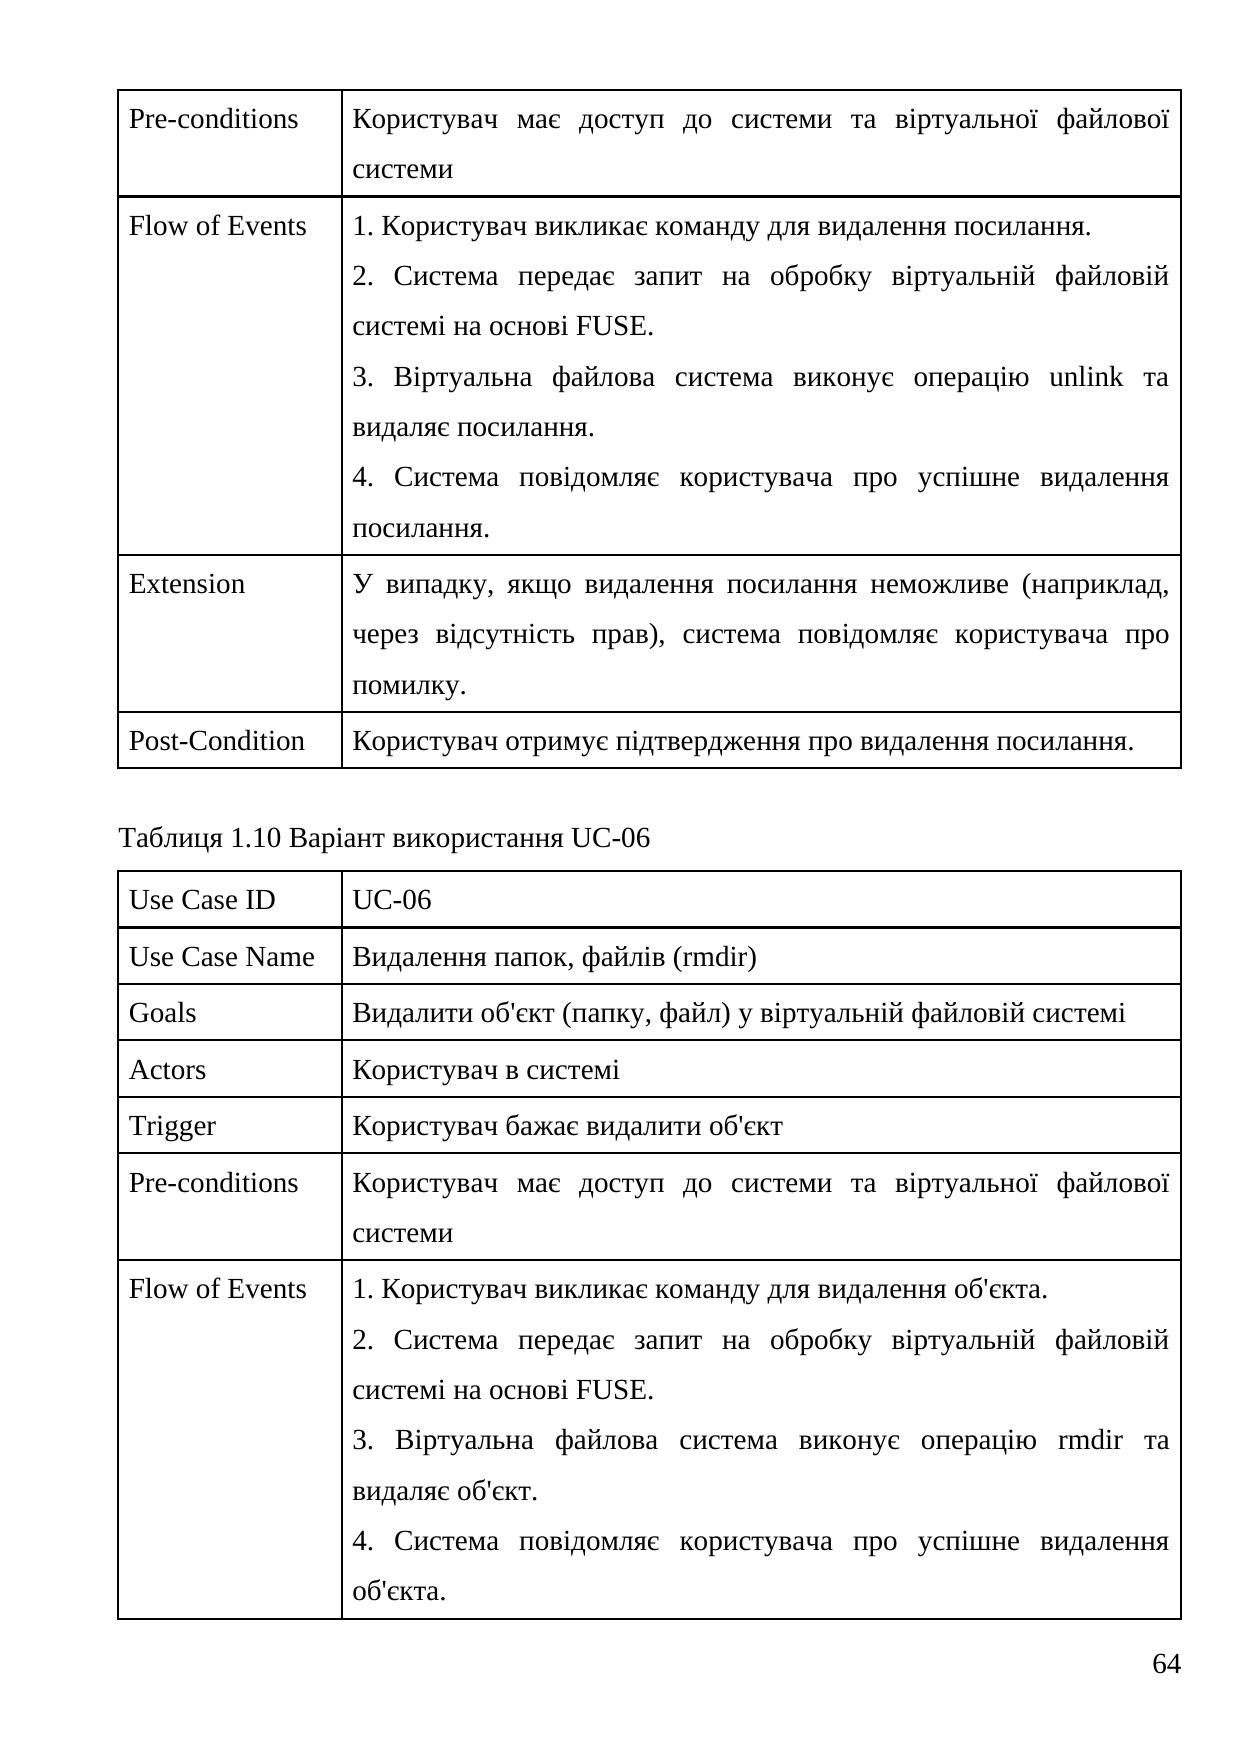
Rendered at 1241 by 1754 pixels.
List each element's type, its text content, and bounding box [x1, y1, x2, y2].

table_cell Trigger [119, 1098, 341, 1152]
table_cell 1. Користувач викликає команду для видалення об'єкта. 2. Система передає запит на обробку віртуальній файловій системі на основі FUSE. 3. Віртуальна файлова система виконує операцію rmdir та видаляє об'єкт. 4. Система повідомляє користувача про успішне видалення об'єкта. [343, 1261, 1180, 1617]
table_cell Користувач бажає видалити об'єкт [343, 1098, 1180, 1152]
table_cell Видалення папок, файлів (rmdir) [343, 929, 1180, 983]
table_header UC-06 [343, 872, 1180, 926]
table_cell 1. Користувач викликає команду для видалення посилання. 2. Система передає запит на обробку віртуальній файловій системі на основі FUSE. 3. Віртуальна файлова система виконує операцію unlink та видаляє посилання. 4. Система повідомляє користувача про успішне видалення посилання. [343, 198, 1180, 554]
table_cell Pre-conditions [119, 91, 341, 195]
table_cell Користувач в системі [343, 1041, 1180, 1096]
table_cell Actors [119, 1041, 341, 1096]
table_cell Користувач має доступ до системи та віртуальної файлової системи [343, 91, 1180, 195]
table_cell Extension [119, 556, 341, 711]
table_cell Goals [119, 985, 341, 1039]
table_cell Flow of Events [119, 1261, 341, 1617]
table_cell Use Case Name [119, 929, 341, 983]
table_cell Pre-conditions [119, 1154, 341, 1259]
table_cell Користувач отримує підтвердження про видалення посилання. [343, 713, 1180, 767]
list Варіант використання UC-06 [118, 820, 1181, 853]
table_cell Flow of Events [119, 198, 341, 554]
table_cell Post-Condition [119, 713, 341, 767]
table_cell Видалити об'єкт (папку, файл) у віртуальній файловій системі [343, 985, 1180, 1039]
table_cell Користувач має доступ до системи та віртуальної файлової системи [343, 1154, 1180, 1259]
table_cell У випадку, якщо видалення посилання неможливе (наприклад, через відсутність прав), система повідомляє користувача про помилку. [343, 556, 1180, 711]
table_header Use Case ID [119, 872, 341, 926]
